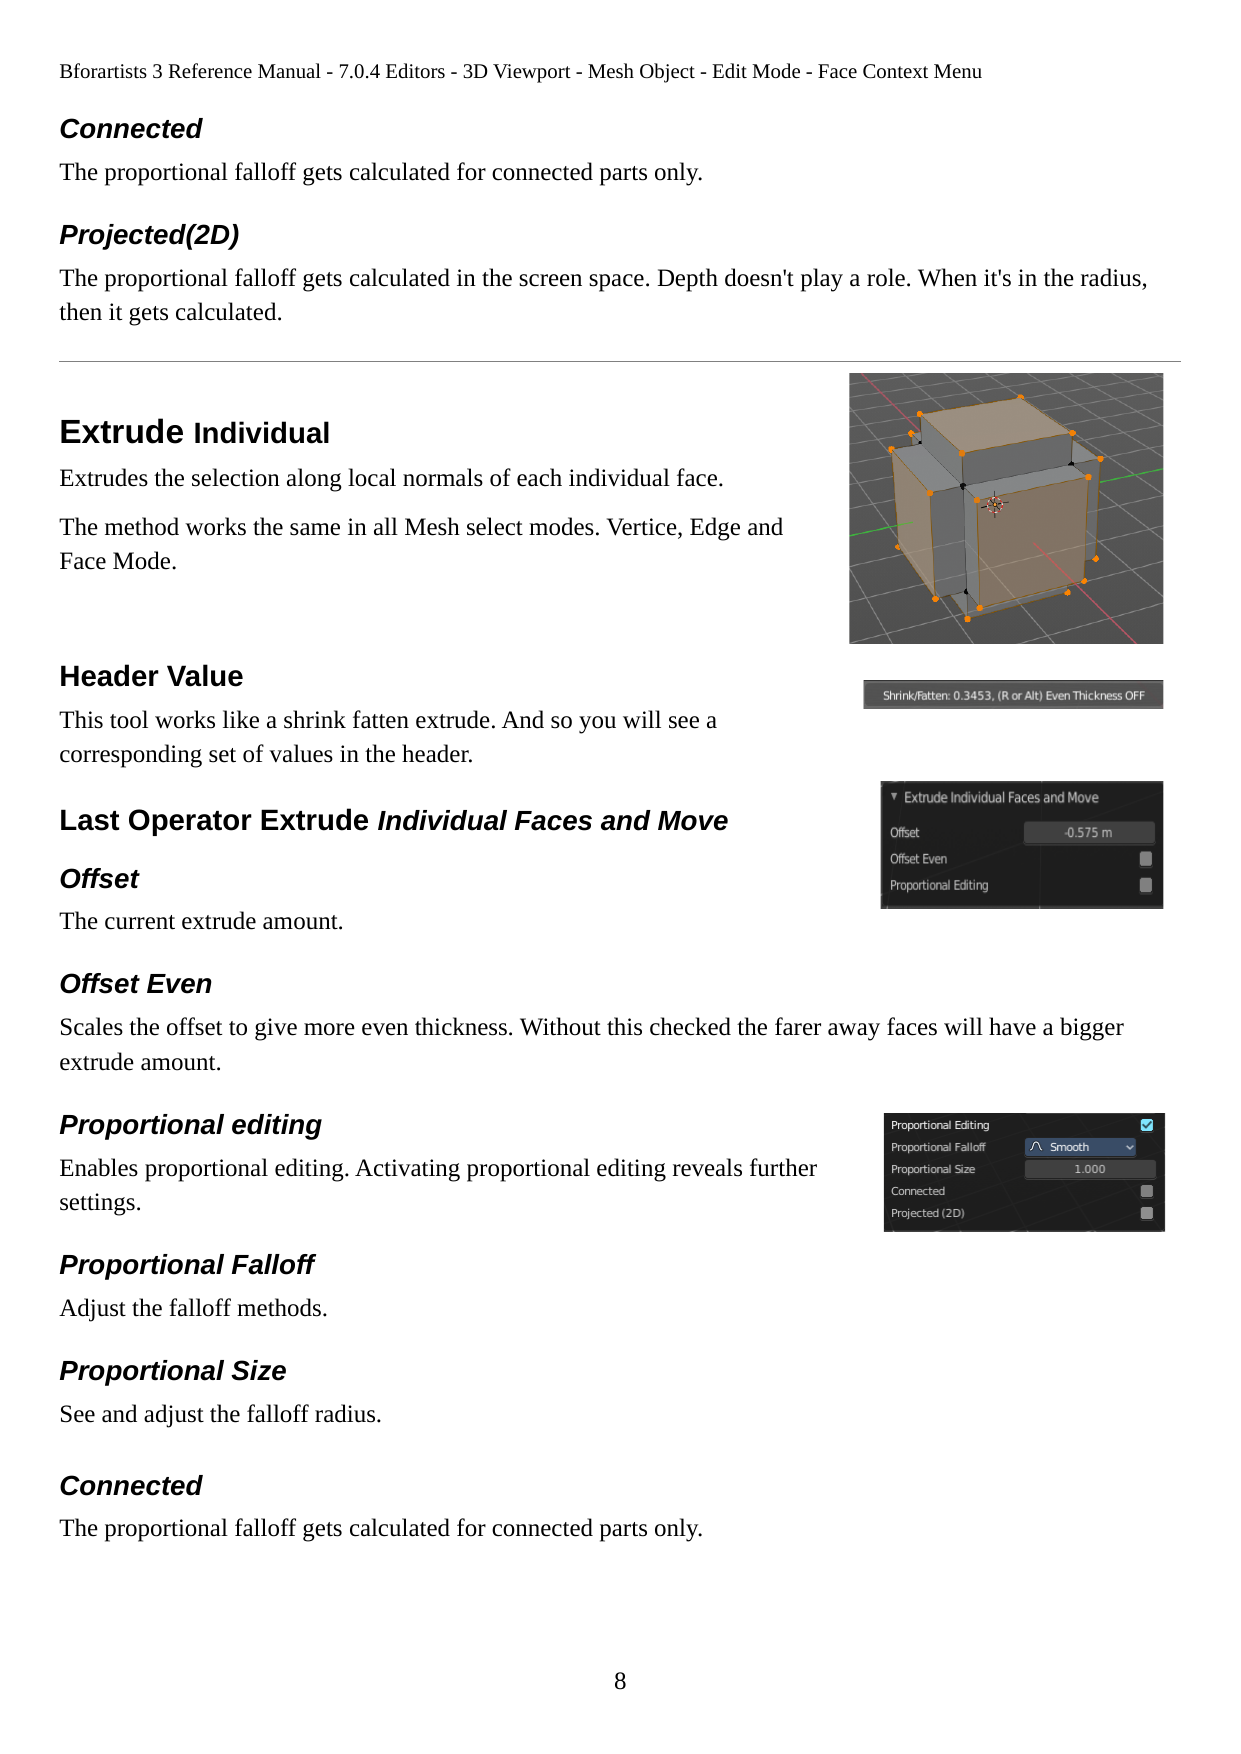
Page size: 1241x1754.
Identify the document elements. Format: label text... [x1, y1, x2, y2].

subtitle Proportional editing [59, 1108, 1181, 1140]
subtitle Offset Even [59, 968, 1181, 1000]
text The proportional falloff gets calculated in the screen space. Depth doesn't play a role. When it's in the radius, then it gets calculated. [59, 263, 1181, 326]
subtitle Projected(2D) [59, 218, 1181, 250]
picture [849, 373, 1164, 644]
subtitle [1164, 411, 1181, 450]
text This tool works like a shrink fatten extrude. And so you will see a corresponding set of values in the header. [59, 705, 1181, 768]
text The method works the same in all Mesh select modes. Vertice, Edge and Face Mode. [59, 512, 849, 575]
subtitle Connected [59, 1469, 1181, 1501]
text Scales the offset to give more even thickness. Without this checked the farer away faces will have a bigger extrude amount. [59, 1012, 1181, 1076]
text Enables proportional editing. Activating proportional editing reveals further settings. [59, 1153, 883, 1216]
text The proportional falloff gets calculated for connected parts only. [59, 1513, 1181, 1542]
picture [883, 1113, 1166, 1232]
picture [880, 781, 1164, 909]
subtitle Connected [59, 113, 1181, 144]
subtitle Last Operator Extrude Individual Faces and Move [59, 803, 880, 837]
text See and adjust the falloff radius. [59, 1399, 1181, 1428]
picture [863, 680, 1164, 709]
subtitle Extrude Individual [59, 411, 849, 450]
subtitle Header Value [59, 659, 1181, 693]
text Adjust the falloff methods. [59, 1293, 1181, 1322]
subtitle [1164, 862, 1181, 894]
subtitle Proportional Size [59, 1355, 1181, 1387]
subtitle Proportional Falloff [59, 1249, 1181, 1281]
subtitle Offset [59, 862, 880, 894]
text The current extrude amount. [59, 906, 1181, 935]
text The proportional falloff gets calculated for connected parts only. [59, 157, 1181, 186]
text Extrudes the selection along local normals of each individual face. [59, 463, 849, 491]
